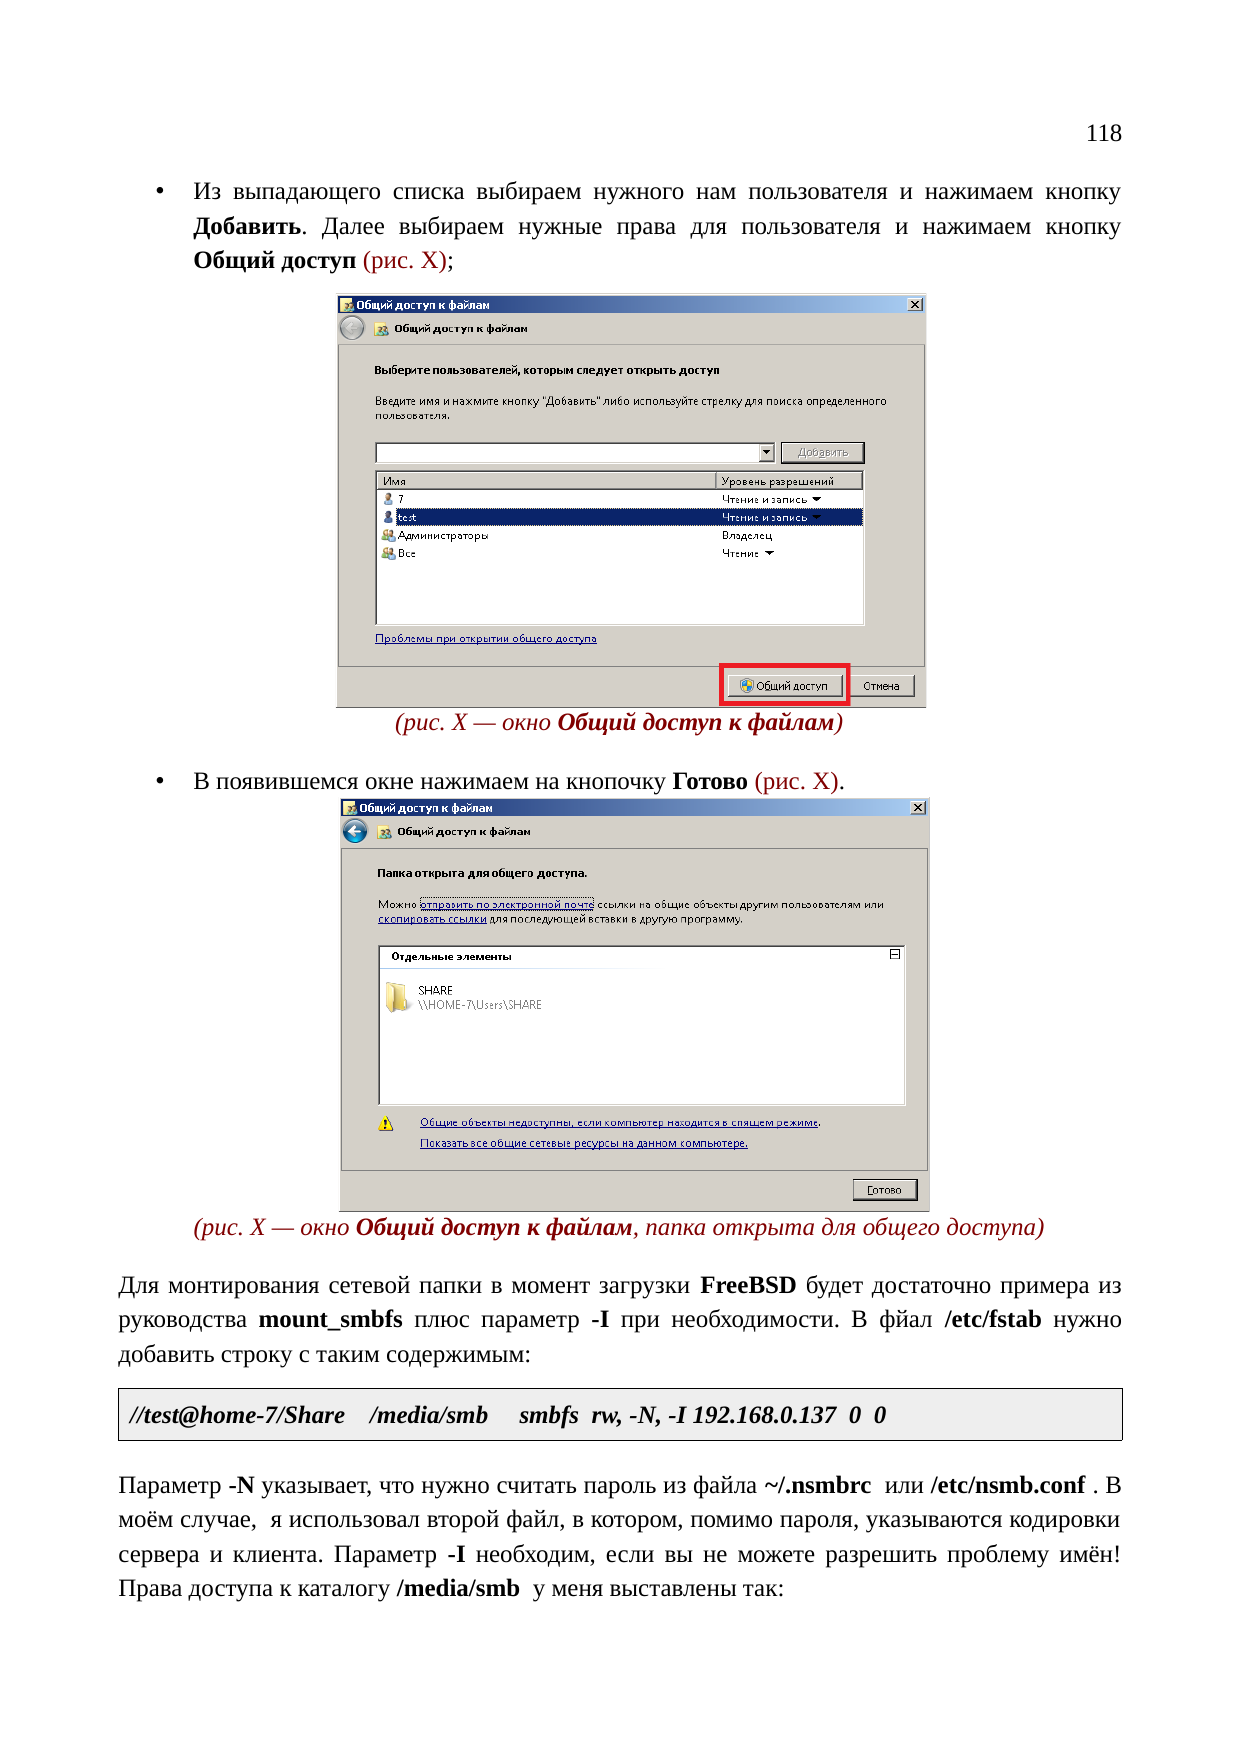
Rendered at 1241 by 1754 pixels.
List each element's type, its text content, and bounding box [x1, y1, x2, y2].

text (рис. Х — окно Общий доступ к файлам) [118, 708, 1122, 736]
picture [338, 797, 930, 1212]
text Параметр -N указывает, что нужно считать пароль из файла ~/.nsmbrc или /etc/nsmb.conf . В моём случае, я использовал второй файл, в котором, помимо пароля, указываются кодировки сервера и клиента. Параметр -I необходим, если вы не можете разрешить проблему имён! Права доступа к каталогу /media/smb у меня выставлены так: [118, 1470, 1122, 1602]
list В появившемся окне нажимаем на кнопочку Готово (рис. Х). [156, 766, 1122, 794]
picture [335, 293, 927, 708]
text Для монтирования сетевой папки в момент загрузки FreeBSD будет достаточно примера из руководства mount_smbfs плюс параметр -I при необходимости. В фйал /etc/fstab нужно добавить строку с таким содержимым: [118, 1270, 1122, 1367]
text (рис. Х — окно Общий доступ к файлам, папка открыта для общего доступа) [118, 1212, 1122, 1240]
list Из выпадающего списка выбираем нужного нам пользователя и нажимаем кнопку Добавить. Далее выбираем нужные права для пользователя и нажимаем кнопку Общий доступ (рис. Х); [156, 176, 1122, 274]
text //test@home-7/Share /media/smb smbfs rw, -N, -I 192.168.0.137 0 0 [119, 1389, 1122, 1440]
